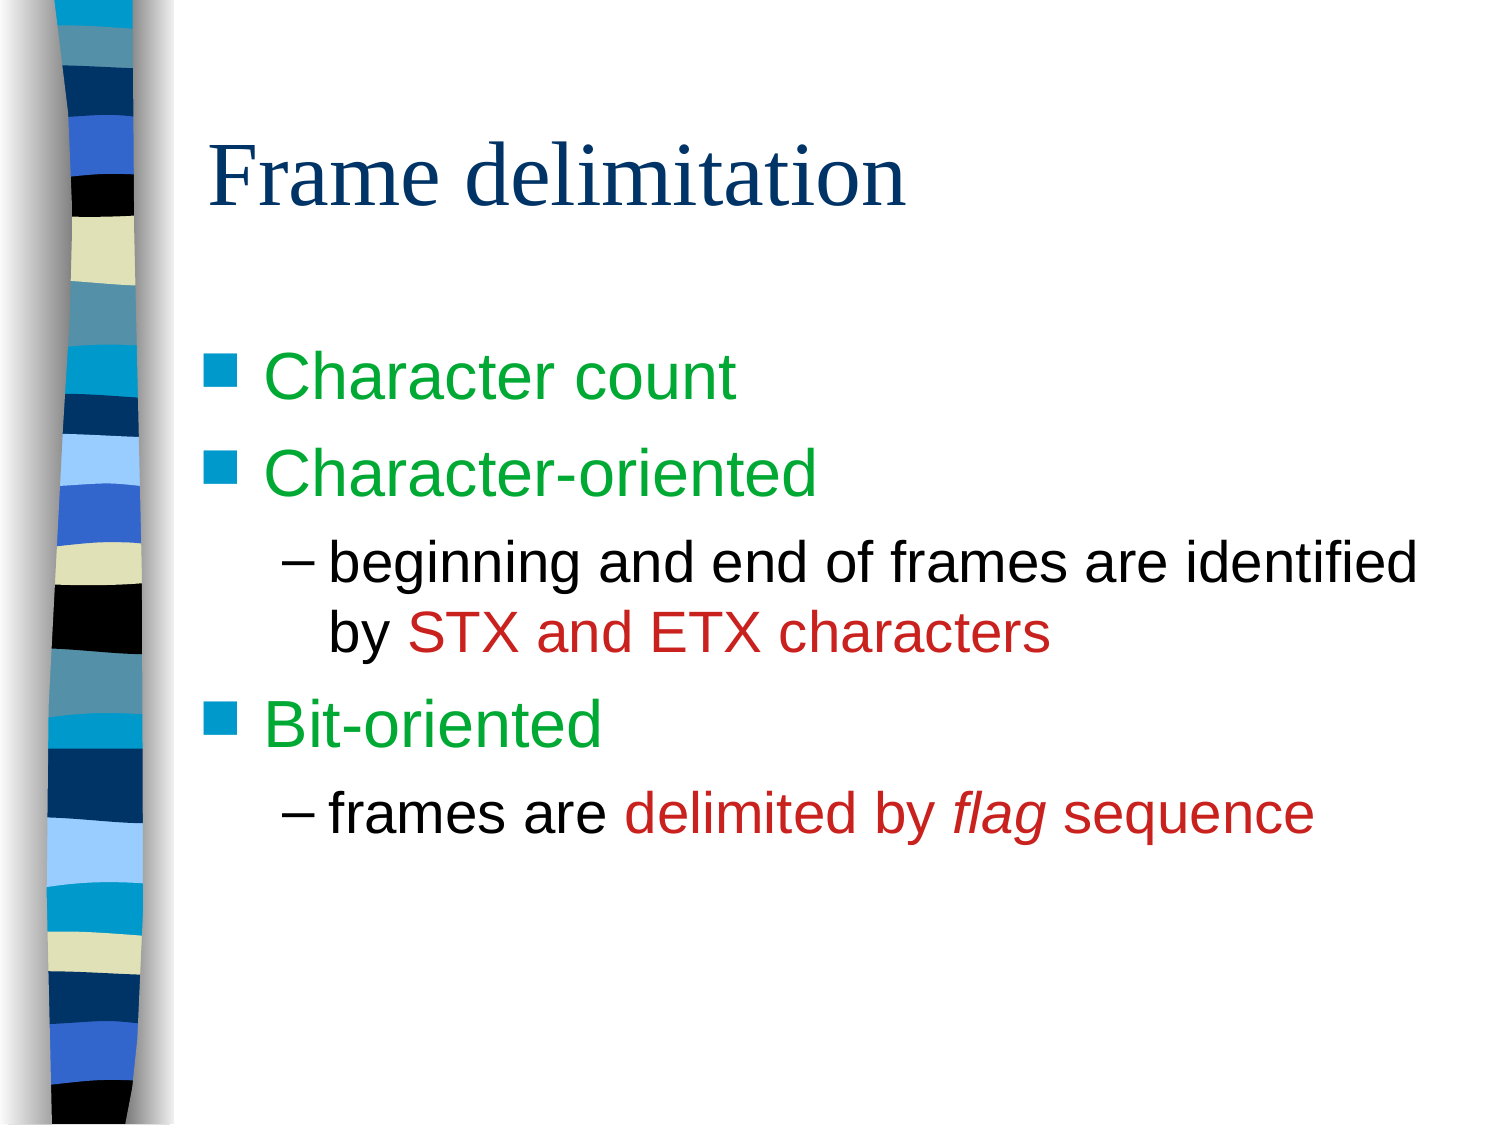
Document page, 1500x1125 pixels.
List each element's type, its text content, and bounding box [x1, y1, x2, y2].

title Frame delimitation [192, 74, 1468, 263]
list Character count Character-oriented beginning and end of frames are identified by STX and ETX characters Bit-oriented frames are delimited by flag sequence [192, 324, 1468, 1000]
